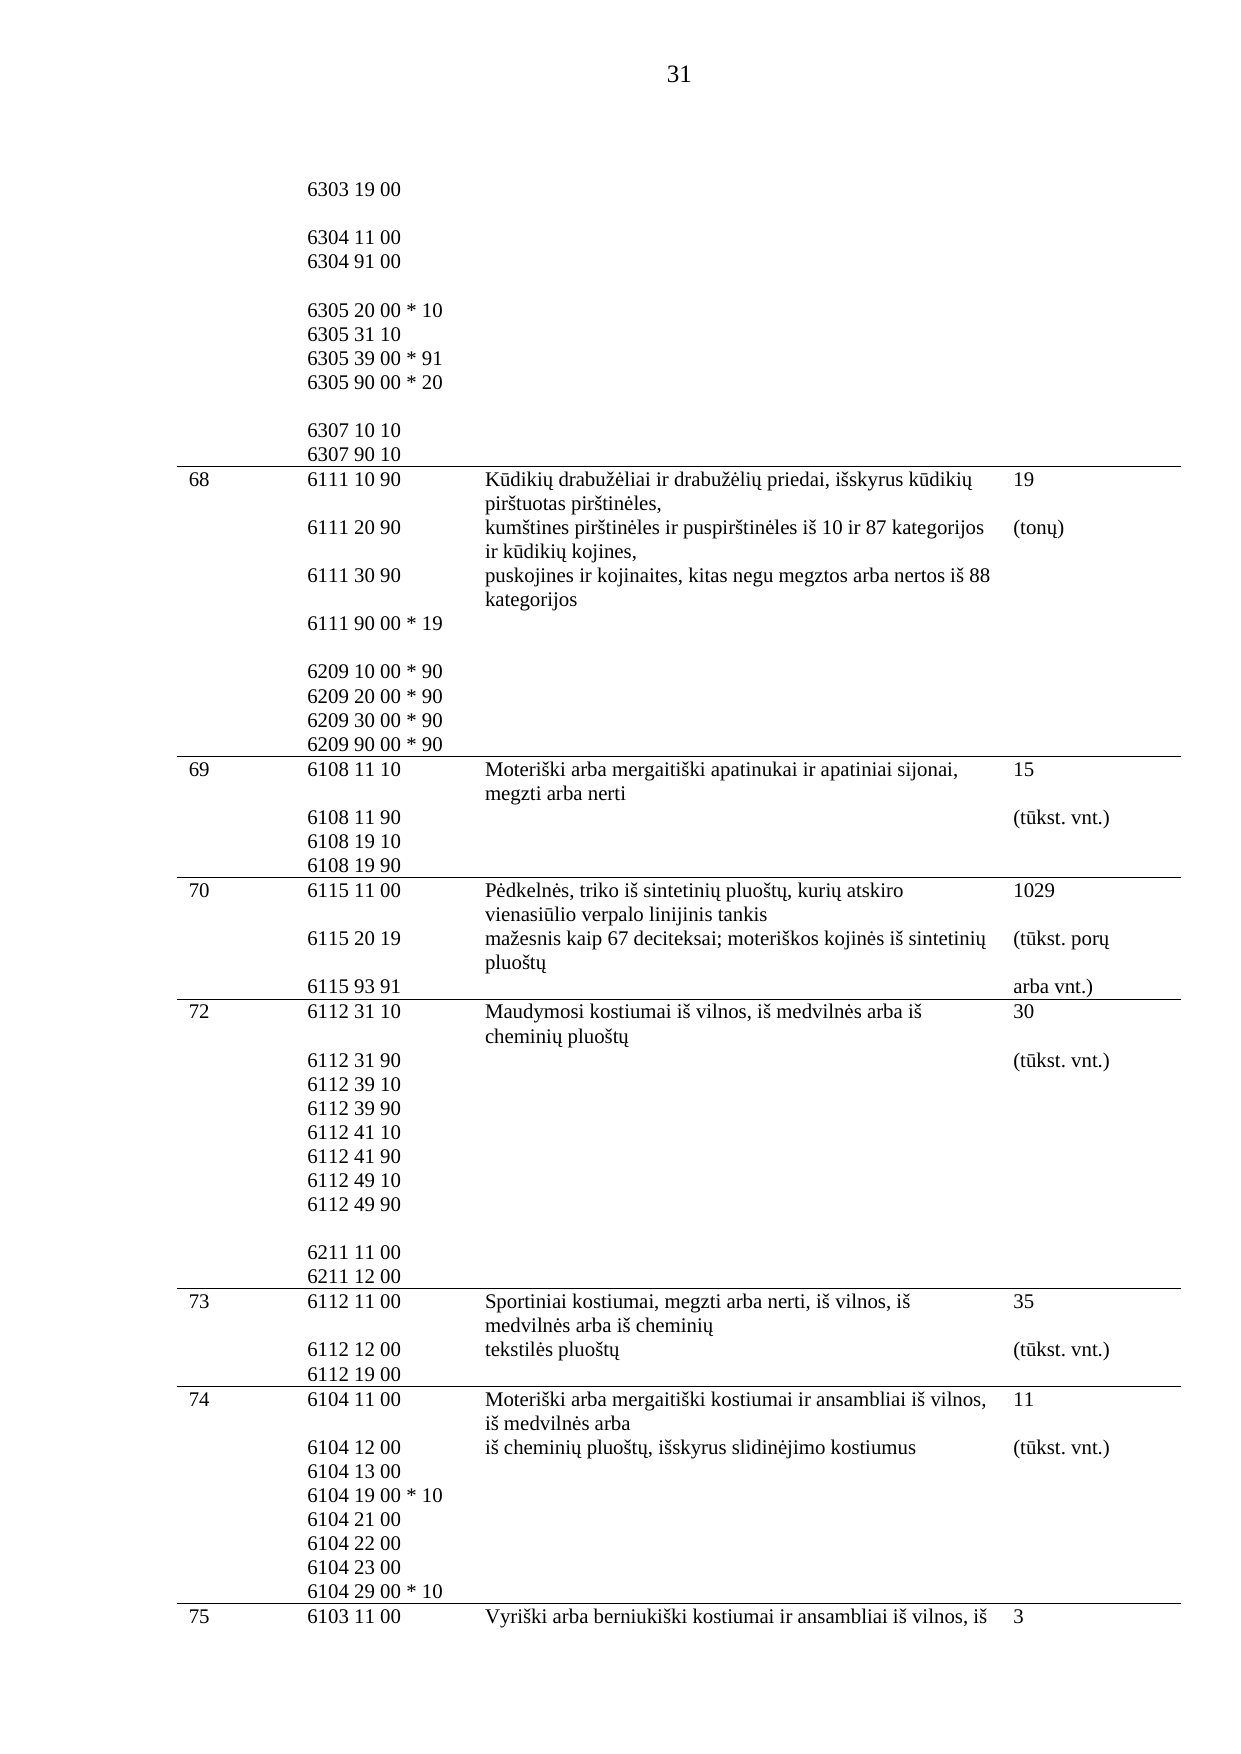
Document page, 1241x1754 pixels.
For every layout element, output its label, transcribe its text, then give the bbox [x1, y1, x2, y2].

table_cell 6108 11 90 [296, 805, 473, 829]
table_cell [177, 346, 296, 370]
table_cell 70 [177, 878, 296, 926]
table_cell [1002, 249, 1181, 273]
table_cell 6112 19 00 [296, 1361, 473, 1386]
table_cell [1002, 1096, 1181, 1120]
table_cell 30 [1002, 1000, 1181, 1048]
table_cell [177, 853, 296, 877]
table_cell Moteriški arba mergaitiški apatinukai ir apatiniai sijonai, megzti arba nerti [474, 757, 1002, 805]
table_cell [474, 1264, 1002, 1288]
table_cell [1002, 684, 1181, 708]
table_cell 6115 93 91 [296, 974, 473, 998]
table_cell [474, 829, 1002, 853]
table_cell [177, 660, 296, 683]
table_cell [1002, 418, 1181, 442]
table_cell [1002, 660, 1181, 683]
table_cell [177, 1264, 296, 1288]
table_cell 6104 13 00 [296, 1459, 473, 1483]
table_cell [474, 1555, 1002, 1579]
table_cell 6112 31 10 [296, 1000, 473, 1048]
table_cell [1002, 732, 1181, 756]
table_cell [1002, 322, 1181, 346]
table_cell [1002, 611, 1181, 635]
table_cell [474, 611, 1002, 635]
table_cell [177, 708, 296, 732]
table_cell 1029 [1002, 878, 1181, 926]
table_cell [474, 225, 1002, 249]
table_cell 6304 11 00 [296, 225, 473, 249]
table_cell [474, 1531, 1002, 1555]
table_cell [1002, 1264, 1181, 1288]
table_cell iš cheminių pluoštų, išskyrus slidinėjimo kostiumus [474, 1435, 1002, 1459]
table_cell (tūkst. vnt.) [1002, 1435, 1181, 1459]
table_cell [177, 394, 296, 418]
table_cell [1002, 829, 1181, 853]
table_cell [177, 1361, 296, 1386]
table_cell [474, 274, 1002, 297]
table_cell Kūdikių drabužėliai ir drabužėlių priedai, išskyrus kūdikių pirštuotas pirštinėles, [474, 467, 1002, 515]
table_cell [177, 1338, 296, 1361]
table_cell (tonų) [1002, 515, 1181, 563]
table_cell [177, 322, 296, 346]
table_cell tekstilės pluoštų [474, 1338, 1002, 1361]
table_cell 73 [177, 1289, 296, 1337]
table_cell 6104 21 00 [296, 1507, 473, 1531]
table_cell [474, 1216, 1002, 1240]
table_cell [1002, 274, 1181, 297]
table_cell [474, 660, 1002, 683]
table_cell [474, 1096, 1002, 1120]
table_cell 6112 41 90 [296, 1144, 473, 1168]
table_cell mažesnis kaip 67 deciteksai; moteriškos kojinės iš sintetinių pluoštų [474, 926, 1002, 974]
table_cell [474, 1048, 1002, 1072]
table_cell [474, 974, 1002, 998]
table_cell [474, 635, 1002, 659]
table_cell [1002, 201, 1181, 225]
table_cell 6108 19 90 [296, 853, 473, 877]
table_cell [1002, 1459, 1181, 1483]
table_cell (tūkst. vnt.) [1002, 1048, 1181, 1072]
table_cell [177, 926, 296, 974]
table_cell [1002, 1120, 1181, 1144]
table_cell [296, 1216, 473, 1240]
table_cell [177, 1144, 296, 1168]
table_cell [177, 1192, 296, 1216]
table_cell [1002, 177, 1181, 201]
table_cell 6307 10 10 [296, 418, 473, 442]
table_cell 6112 49 10 [296, 1168, 473, 1192]
table_cell 6103 11 00 [296, 1604, 473, 1628]
table_cell [1002, 1168, 1181, 1192]
table_cell [177, 370, 296, 394]
table_cell [1002, 370, 1181, 394]
table_cell 6112 39 90 [296, 1096, 473, 1120]
table_cell 6104 11 00 [296, 1387, 473, 1435]
table_cell [177, 1459, 296, 1483]
table_cell [177, 1240, 296, 1264]
table_cell [474, 1168, 1002, 1192]
table_cell [474, 394, 1002, 418]
table_cell 68 [177, 467, 296, 515]
table_cell 6104 12 00 [296, 1435, 473, 1459]
table_cell [296, 274, 473, 297]
table_cell [177, 274, 296, 297]
table_cell [1002, 298, 1181, 322]
table_cell [474, 370, 1002, 394]
table_cell [474, 1579, 1002, 1603]
table_cell 3 [1002, 1604, 1181, 1628]
table_cell [474, 346, 1002, 370]
table_cell [1002, 1579, 1181, 1603]
table_cell 6211 12 00 [296, 1264, 473, 1288]
table_cell 6111 20 90 [296, 515, 473, 563]
table_cell Moteriški arba mergaitiški kostiumai ir ansambliai iš vilnos, iš medvilnės arba [474, 1387, 1002, 1435]
table_cell [177, 1072, 296, 1096]
table_cell [474, 418, 1002, 442]
table_cell [474, 1459, 1002, 1483]
table_cell 6104 29 00 * 10 [296, 1579, 473, 1603]
table_cell 6305 31 10 [296, 322, 473, 346]
table_cell 6112 31 90 [296, 1048, 473, 1072]
table_cell [177, 249, 296, 273]
table_cell 6112 12 00 [296, 1338, 473, 1361]
table_cell [474, 732, 1002, 756]
table_cell [474, 684, 1002, 708]
table_cell [474, 1072, 1002, 1096]
table_cell [474, 177, 1002, 201]
table_cell [177, 1579, 296, 1603]
table_cell [177, 177, 296, 201]
table_cell [474, 249, 1002, 273]
table_cell 6209 20 00 * 90 [296, 684, 473, 708]
table_cell [1002, 225, 1181, 249]
table_cell [177, 442, 296, 466]
table_cell 6209 30 00 * 90 [296, 708, 473, 732]
table_cell Sportiniai kostiumai, megzti arba nerti, iš vilnos, iš medvilnės arba iš cheminių [474, 1289, 1002, 1337]
table_cell [474, 322, 1002, 346]
table_cell 11 [1002, 1387, 1181, 1435]
table_cell [177, 1531, 296, 1555]
table_cell [1002, 563, 1181, 611]
table_cell 6115 11 00 [296, 878, 473, 926]
table_cell [1002, 1216, 1181, 1240]
table_cell [1002, 1240, 1181, 1264]
table_cell [1002, 346, 1181, 370]
table_cell [177, 1216, 296, 1240]
table_cell [177, 732, 296, 756]
table_cell [474, 442, 1002, 466]
table_cell [177, 515, 296, 563]
table_cell 6211 11 00 [296, 1240, 473, 1264]
table_cell [1002, 1072, 1181, 1096]
table_cell 6108 11 10 [296, 757, 473, 805]
table_cell [1002, 394, 1181, 418]
table_cell [177, 635, 296, 659]
table_cell [1002, 1483, 1181, 1507]
table_cell 6305 39 00 * 91 [296, 346, 473, 370]
table_cell Maudymosi kostiumai iš vilnos, iš medvilnės arba iš cheminių pluoštų [474, 1000, 1002, 1048]
table_cell arba vnt.) [1002, 974, 1181, 998]
table_cell [177, 611, 296, 635]
table_cell (tūkst. vnt.) [1002, 1338, 1181, 1361]
table_cell [1002, 708, 1181, 732]
table_cell (tūkst. porų [1002, 926, 1181, 974]
table_cell [177, 225, 296, 249]
table_cell [474, 708, 1002, 732]
table_cell [177, 829, 296, 853]
table_cell 75 [177, 1604, 296, 1628]
table_cell puskojines ir kojinaites, kitas negu megztos arba nertos iš 88 kategorijos [474, 563, 1002, 611]
table_cell [177, 1483, 296, 1507]
table_cell 6112 11 00 [296, 1289, 473, 1337]
table_cell 6115 20 19 [296, 926, 473, 974]
table_cell kumštines pirštinėles ir puspirštinėles iš 10 ir 87 kategorijos ir kūdikių kojines, [474, 515, 1002, 563]
table_cell [177, 201, 296, 225]
table_cell 15 [1002, 757, 1181, 805]
table_cell [1002, 853, 1181, 877]
table_cell [177, 1168, 296, 1192]
table_cell 6111 90 00 * 19 [296, 611, 473, 635]
table_cell 6209 10 00 * 90 [296, 660, 473, 683]
table_cell 6112 39 10 [296, 1072, 473, 1096]
table_cell [474, 1192, 1002, 1216]
table_cell [1002, 1192, 1181, 1216]
table_cell 35 [1002, 1289, 1181, 1337]
table_cell [1002, 1531, 1181, 1555]
table_cell [474, 201, 1002, 225]
table_cell [296, 394, 473, 418]
table_cell [474, 1240, 1002, 1264]
table_cell [296, 201, 473, 225]
table_cell [474, 1144, 1002, 1168]
table_cell [177, 1120, 296, 1144]
table_cell [1002, 1507, 1181, 1531]
table_cell 6104 19 00 * 10 [296, 1483, 473, 1507]
table_cell [177, 1048, 296, 1072]
table_cell [1002, 1144, 1181, 1168]
table_cell [296, 635, 473, 659]
table_cell 19 [1002, 467, 1181, 515]
table_cell 6108 19 10 [296, 829, 473, 853]
table_cell [177, 563, 296, 611]
table_cell 72 [177, 1000, 296, 1048]
table_cell 6112 49 90 [296, 1192, 473, 1216]
table_cell 6304 91 00 [296, 249, 473, 273]
table_cell [177, 974, 296, 998]
table_cell [474, 1507, 1002, 1531]
table_cell 6111 10 90 [296, 467, 473, 515]
table_cell [1002, 635, 1181, 659]
table_cell [474, 853, 1002, 877]
table_cell 6303 19 00 [296, 177, 473, 201]
table_cell 6209 90 00 * 90 [296, 732, 473, 756]
table_cell (tūkst. vnt.) [1002, 805, 1181, 829]
table_cell [177, 1507, 296, 1531]
table_cell 69 [177, 757, 296, 805]
table_cell Vyriški arba berniukiški kostiumai ir ansambliai iš vilnos, iš [474, 1604, 1002, 1628]
table_cell [474, 1483, 1002, 1507]
table_cell 6111 30 90 [296, 563, 473, 611]
table_cell [177, 298, 296, 322]
table_cell [474, 1361, 1002, 1386]
table_cell [1002, 442, 1181, 466]
table_cell [474, 298, 1002, 322]
table_cell 6307 90 10 [296, 442, 473, 466]
table_cell 6104 22 00 [296, 1531, 473, 1555]
table_cell 6305 20 00 * 10 [296, 298, 473, 322]
table_cell [1002, 1555, 1181, 1579]
table_cell [474, 805, 1002, 829]
table_cell [177, 1555, 296, 1579]
table_cell 6112 41 10 [296, 1120, 473, 1144]
table_cell [1002, 1361, 1181, 1386]
table_cell [177, 684, 296, 708]
table_cell [177, 805, 296, 829]
table_cell 6104 23 00 [296, 1555, 473, 1579]
table_cell Pėdkelnės, triko iš sintetinių pluoštų, kurių atskiro vienasiūlio verpalo linijinis tankis [474, 878, 1002, 926]
table_cell 74 [177, 1387, 296, 1435]
table_cell [177, 1435, 296, 1459]
table_cell [474, 1120, 1002, 1144]
table_cell [177, 418, 296, 442]
table_cell [177, 1096, 296, 1120]
table_cell 6305 90 00 * 20 [296, 370, 473, 394]
